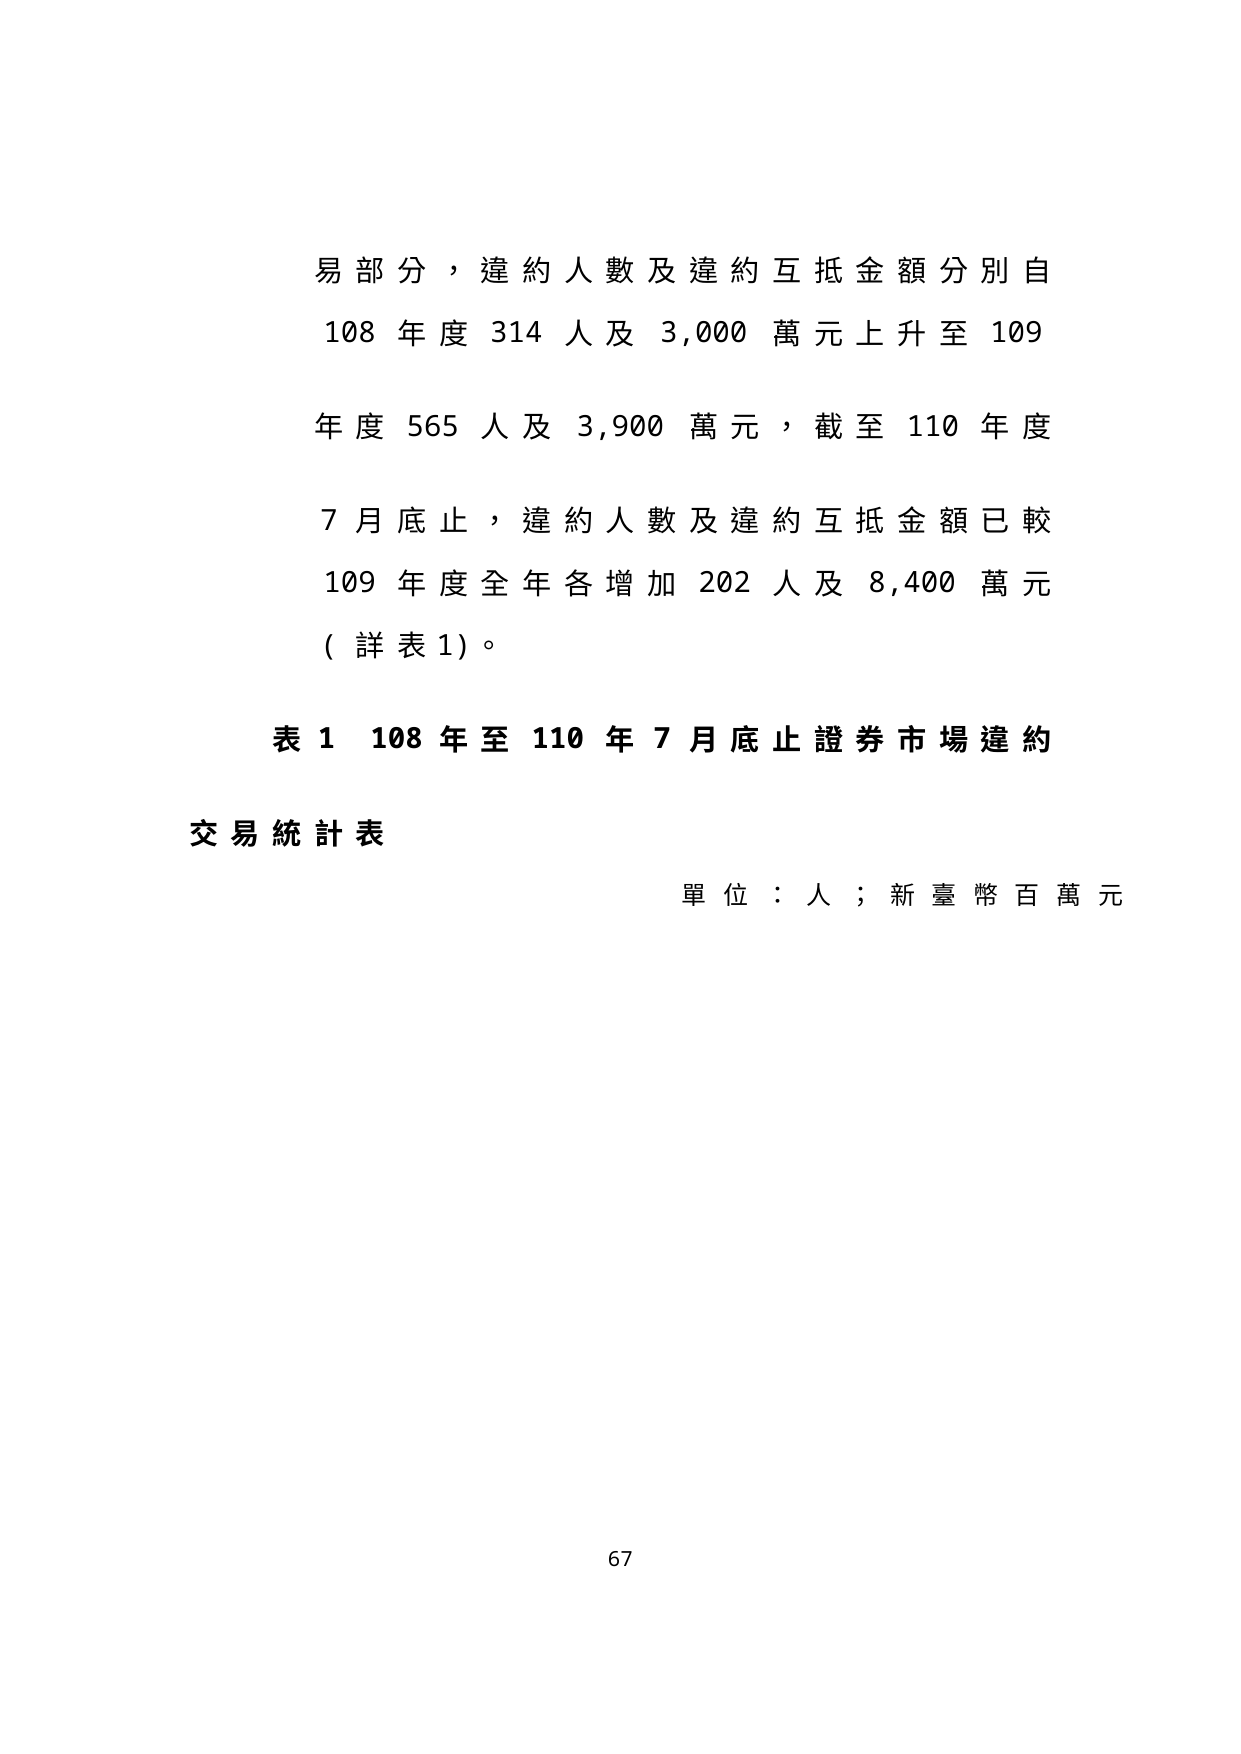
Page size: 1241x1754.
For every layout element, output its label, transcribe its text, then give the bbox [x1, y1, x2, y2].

text 單位：人；新臺幣百萬元 [242, 852, 1131, 915]
text 表1 108年至110年7月底止證券市場違約交易統計表 [183, 665, 1058, 852]
text 易部分，違約人數及違約互抵金額分別自108年度314人及3,000萬元上升至109年度565人及3,900萬元，截至110年度7月底止，違約人數及違約互抵金額已較109年度全年各增加202人及8,400萬元(詳表1)。 [271, 227, 1058, 665]
